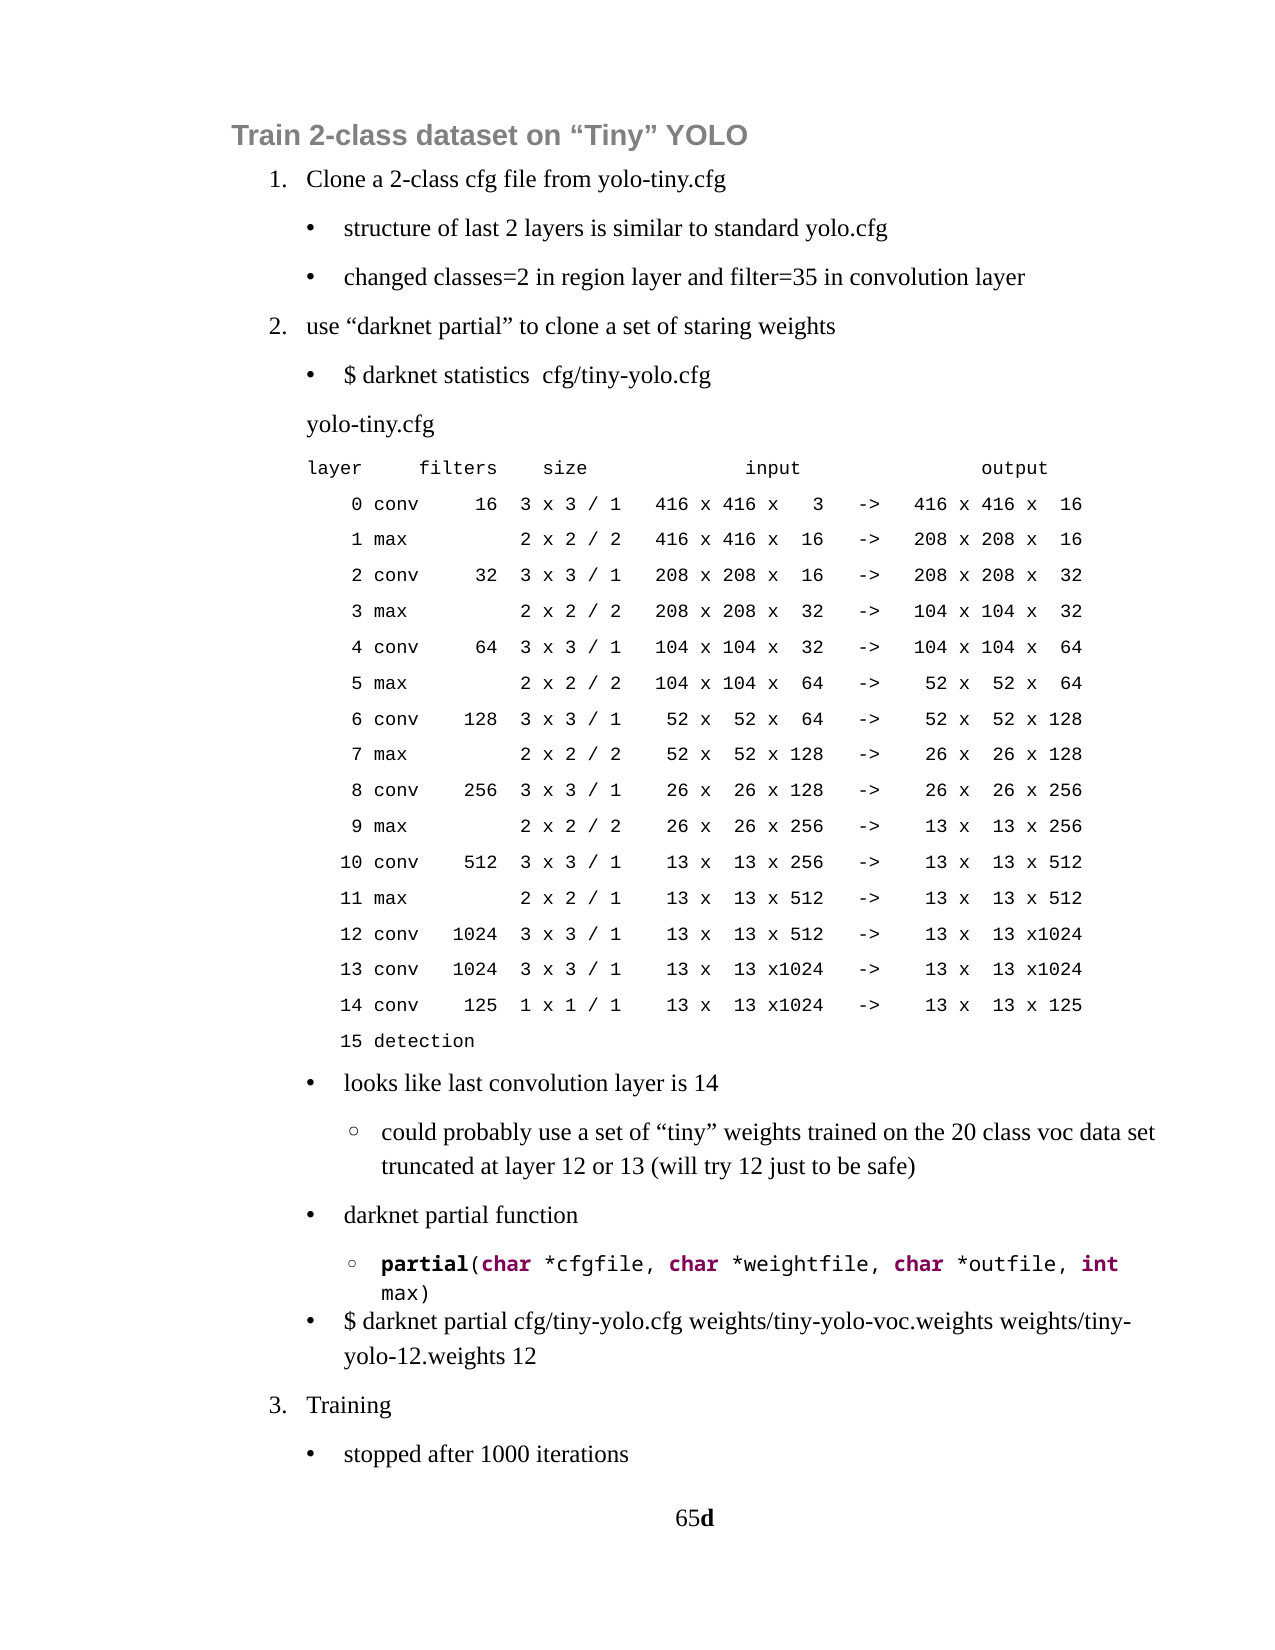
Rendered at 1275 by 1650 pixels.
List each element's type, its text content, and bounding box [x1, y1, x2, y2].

list changed classes=2 in region layer and filter=35 in convolution layer [306, 262, 1158, 291]
list Training [269, 1390, 1158, 1418]
text 9 max 2 x 2 / 2 26 x 26 x 256 -> 13 x 13 x 256 [306, 817, 1158, 838]
text 13 conv 1024 3 x 3 / 1 13 x 13 x1024 -> 13 x 13 x1024 [306, 960, 1158, 981]
text 4 conv 64 3 x 3 / 1 104 x 104 x 32 -> 104 x 104 x 64 [306, 638, 1158, 659]
list stopped after 1000 iterations [306, 1439, 1158, 1468]
text 6 conv 128 3 x 3 / 1 52 x 52 x 64 -> 52 x 52 x 128 [306, 709, 1158, 731]
text 14 conv 125 1 x 1 / 1 13 x 13 x1024 -> 13 x 13 x 125 [306, 996, 1158, 1017]
text 2 conv 32 3 x 3 / 1 208 x 208 x 16 -> 208 x 208 x 32 [306, 566, 1158, 587]
text 12 conv 1024 3 x 3 / 1 13 x 13 x 512 -> 13 x 13 x1024 [306, 924, 1158, 946]
text 5 max 2 x 2 / 2 104 x 104 x 64 -> 52 x 52 x 64 [306, 673, 1158, 695]
text layer filters size input output [306, 458, 1158, 480]
text 11 max 2 x 2 / 1 13 x 13 x 512 -> 13 x 13 x 512 [306, 888, 1158, 910]
text 0 conv 16 3 x 3 / 1 416 x 416 x 3 -> 416 x 416 x 16 [306, 494, 1158, 516]
text 8 conv 256 3 x 3 / 1 26 x 26 x 128 -> 26 x 26 x 256 [306, 781, 1158, 802]
list $ darknet partial cfg/tiny-yolo.cfg weights/tiny-yolo-voc.weights weights/tiny-yolo-12.weights 12 [306, 1306, 1158, 1369]
list looks like last convolution layer is 14 [306, 1068, 1158, 1096]
list partial(char *cfgfile, char *weightfile, char *outfile, int max) [344, 1249, 1158, 1306]
list darknet partial function [306, 1200, 1158, 1229]
list $ darknet statistics cfg/tiny-yolo.cfg [306, 360, 1158, 389]
list Clone a 2-class cfg file from yolo-tiny.cfg [269, 164, 1158, 193]
text 3 max 2 x 2 / 2 208 x 208 x 32 -> 104 x 104 x 32 [306, 602, 1158, 623]
text 1 max 2 x 2 / 2 416 x 416 x 16 -> 208 x 208 x 16 [306, 530, 1158, 551]
list use “darknet partial” to clone a set of staring weights [269, 311, 1158, 340]
list could probably use a set of “tiny” weights trained on the 20 class voc data set truncated at layer 12 or 13 (will try 12 just to be safe) [344, 1117, 1158, 1180]
text 7 max 2 x 2 / 2 52 x 52 x 128 -> 26 x 26 x 128 [306, 745, 1158, 766]
text 15 detection [306, 1032, 1158, 1053]
text 10 conv 512 3 x 3 / 1 13 x 13 x 256 -> 13 x 13 x 512 [306, 853, 1158, 874]
subtitle Train 2-class dataset on “Tiny” YOLO [231, 118, 1158, 152]
list structure of last 2 layers is similar to standard yolo.cfg [306, 213, 1158, 242]
text yolo-tiny.cfg [306, 409, 1158, 438]
